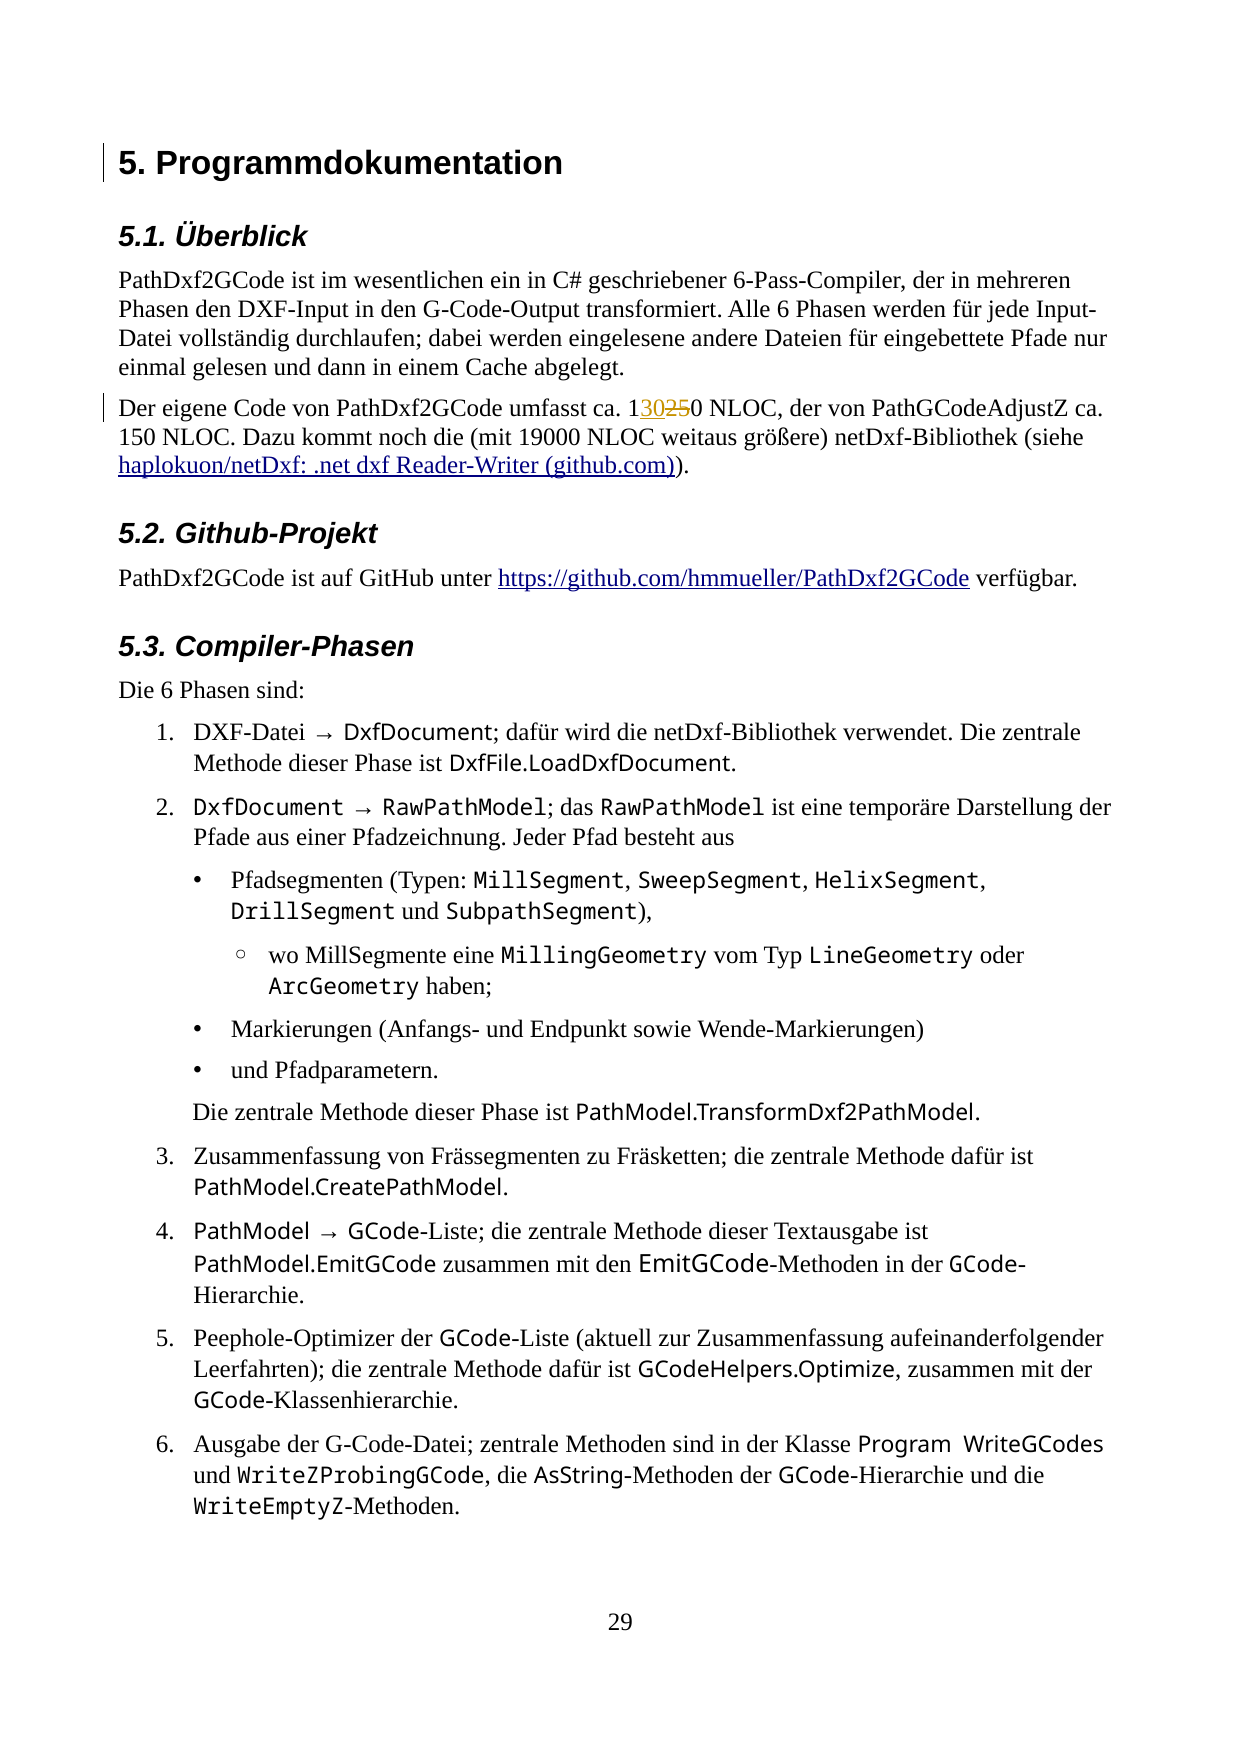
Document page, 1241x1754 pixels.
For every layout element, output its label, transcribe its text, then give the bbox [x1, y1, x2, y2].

text PathDxf2GCode ist im wesentlichen ein in C# geschriebener 6-Pass-Compiler, der in mehreren Phasen den DXF-Input in den G-Code-Output transformiert. Alle 6 Phasen werden für jede Input-Datei vollständig durchlaufen; dabei werden eingelesene andere Dateien für eingebettete Pfade nur einmal gelesen und dann in einem Cache abgelegt. [118, 265, 1122, 380]
text Der eigene Code von PathDxf2GCode umfasst ca. 1300 NLOC, der von PathGCodeAdjustZ ca. 150 NLOC. Dazu kommt noch die (mit 19000 NLOC weitaus größere) netDxf-Bibliothek (siehe haplokuon/netDxf: .net dxf Reader-Writer (github.com)). [118, 393, 1122, 479]
subtitle 5. Programmdokumentation [118, 143, 1122, 182]
list Markierungen (Anfangs- und Endpunkt sowie Wende-Markierungen) [193, 1014, 1122, 1042]
list und Pfadparametern. [193, 1055, 1122, 1084]
text Die 6 Phasen sind: [118, 675, 1122, 704]
text PathDxf2GCode ist auf GitHub unter https://github.com/hmmueller/PathDxf2GCode verfügbar. [118, 563, 1122, 591]
list PathModel → GCode-Liste; die zentrale Methode dieser Textausgabe ist PathModel.EmitGCode zusammen mit den EmitGCode-Methoden in der GCode-Hierarchie. [156, 1215, 1122, 1309]
list DXF-Datei → DxfDocument; dafür wird die netDxf-Bibliothek verwendet. Die zentrale Methode dieser Phase ist DxfFile.LoadDxfDocument. [156, 716, 1122, 779]
list Zusammenfassung von Frässegmenten zu Fräsketten; die zentrale Methode dafür ist PathModel.CreatePathModel. [156, 1140, 1122, 1202]
subtitle 5.3. Compiler-Phasen [118, 629, 1122, 662]
list Peephole-Optimizer der GCode-Liste (aktuell zur Zusammenfassung aufeinanderfolgender Leerfahrten); die zentrale Methode dafür ist GCodeHelpers.Optimize, zusammen mit der GCode-Klassenhierarchie. [156, 1321, 1122, 1415]
text Die zentrale Methode dieser Phase ist PathModel.TransformDxf2PathModel. [192, 1096, 1122, 1127]
list wo MillSegmente eine MillingGeometry vom Typ LineGeometry oder ArcGeometry haben; [231, 939, 1122, 1001]
subtitle 5.2. Github-Projekt [118, 517, 1122, 550]
list Pfadsegmenten (Typen: MillSegment, SweepSegment, HelixSegment, DrillSegment und SubpathSegment), [193, 864, 1122, 926]
list Ausgabe der G-Code-Datei; zentrale Methoden sind in der Klasse Program WriteGCodes und WriteZProbingGCode, die AsString-Methoden der GCode-Hierarchie und die WriteEmptyZ-Methoden. [156, 1428, 1122, 1521]
list DxfDocument → RawPathModel; das RawPathModel ist eine temporäre Darstellung der Pfade aus einer Pfadzeichnung. Jeder Pfad besteht aus [156, 791, 1122, 851]
subtitle 5.1. Überblick [118, 219, 1122, 253]
